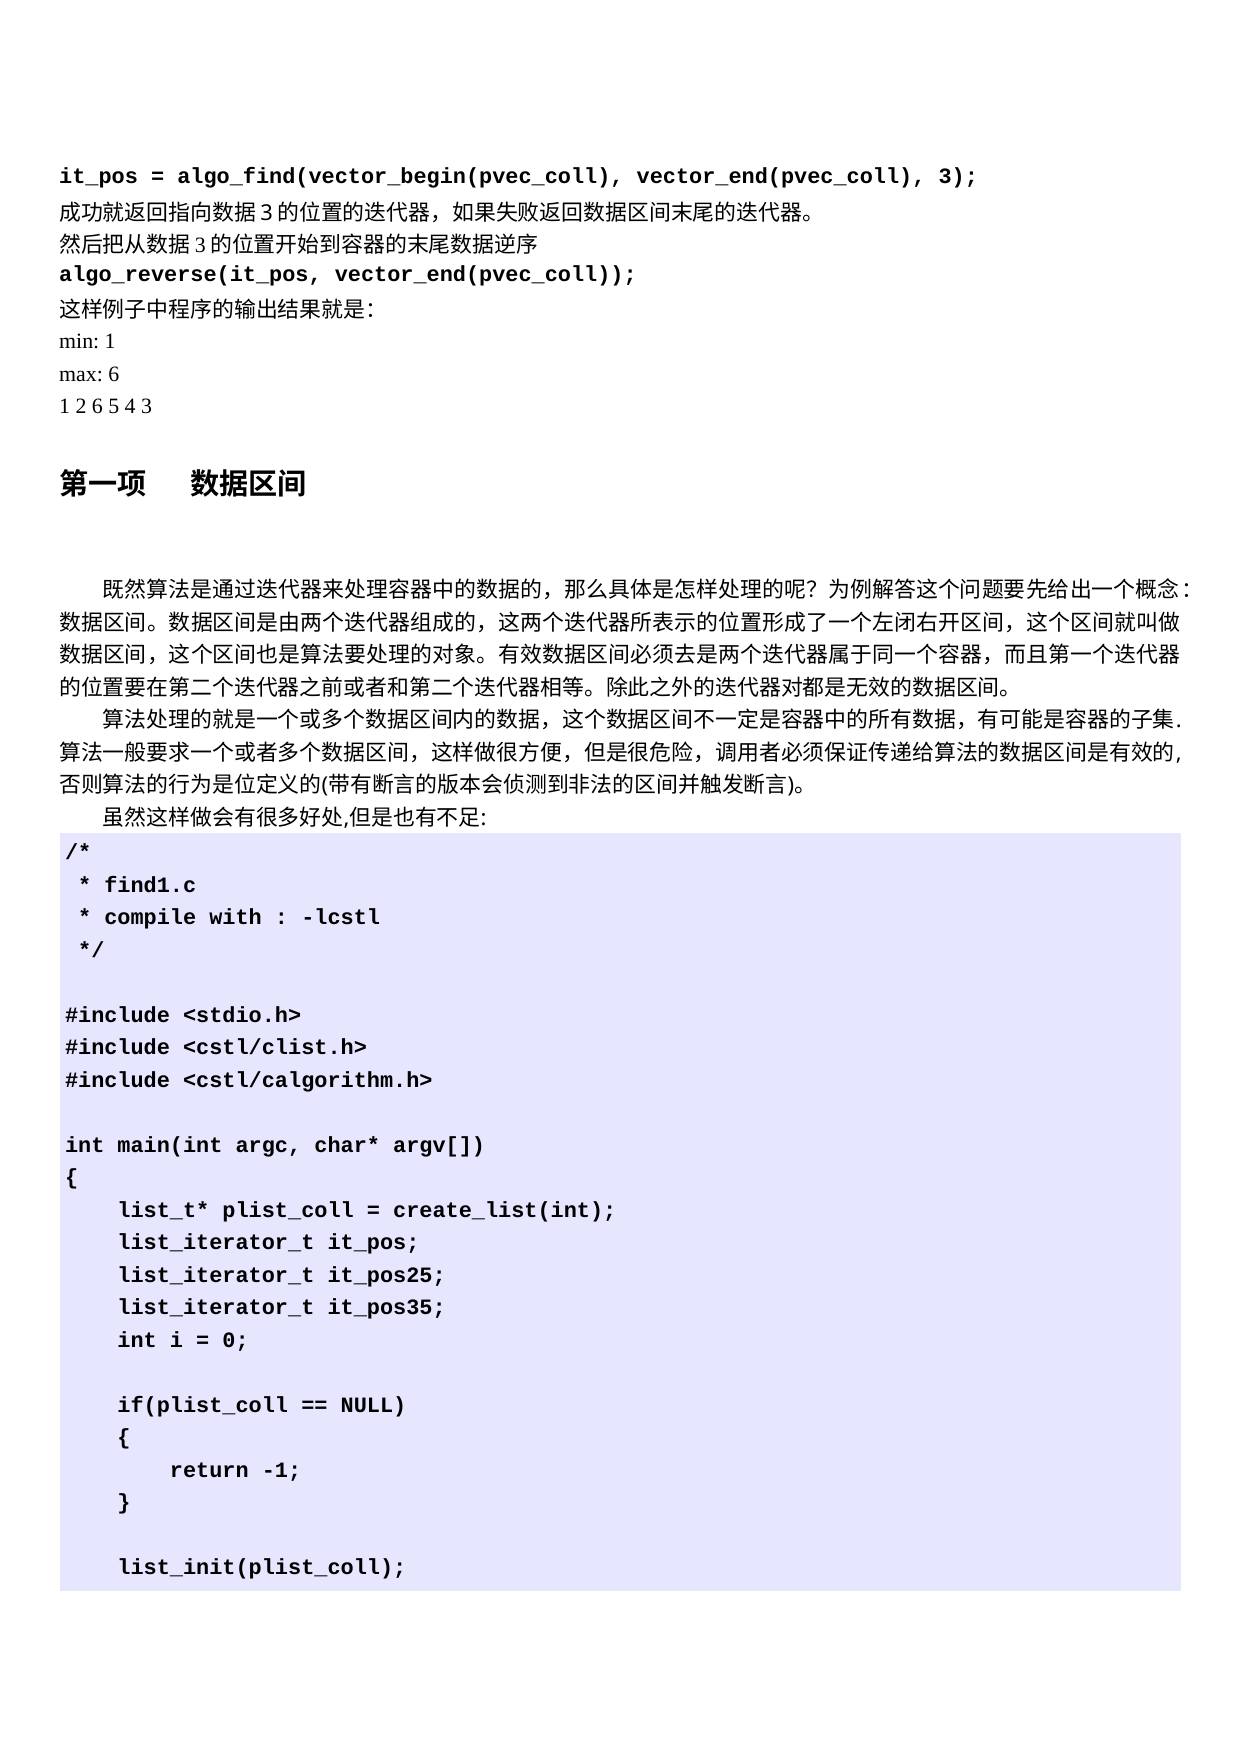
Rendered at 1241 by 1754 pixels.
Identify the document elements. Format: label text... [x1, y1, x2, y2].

text 既然算法是通过迭代器来处理容器中的数据的，那么具体是怎样处理的呢？为例解答这个问题要先给出一个概念：数据区间。数据区间是由两个迭代器组成的，这两个迭代器所表示的位置形成了一个左闭右开区间，这个区间就叫做数据区间，这个区间也是算法要处理的对象。有效数据区间必须去是两个迭代器属于同一个容器，而且第一个迭代器的位置要在第二个迭代器之前或者和第二个迭代器相等。除此之外的迭代器对都是无效的数据区间。 [59, 572, 1181, 702]
text it_pos = algo_find(vector_begin(pvec_coll), vector_end(pvec_coll), 3); [59, 162, 1181, 194]
text algo_reverse(it_pos, vector_end(pvec_coll)); [59, 259, 1181, 292]
text 1 2 6 5 4 3 [59, 389, 1181, 422]
text 虽然这样做会有很多好处,但是也有不足: [59, 799, 1181, 832]
text max: 6 [59, 357, 1181, 389]
text 成功就返回指向数据3的位置的迭代器，如果失败返回数据区间末尾的迭代器。 [59, 194, 1181, 227]
table_header /* * find1.c * compile with : -lcstl */ #include <stdio.h> #include <cstl/clist.h> #include <cstl/calgorithm.h> int main(int argc, char* argv[]) { list_t* plist_coll = create_list(int); list_iterator_t it_pos; list_iterator_t it_pos25; list_iterator_t it_pos35; int i = 0; if(plist_coll == NULL) { return -1; } list_init(plist_coll); [60, 833, 1181, 1591]
text min: 1 [59, 324, 1181, 357]
text 算法处理的就是一个或多个数据区间内的数据，这个数据区间不一定是容器中的所有数据，有可能是容器的子集.算法一般要求一个或者多个数据区间，这样做很方便，但是很危险，调用者必须保证传递给算法的数据区间是有效的,否则算法的行为是位定义的(带有断言的版本会侦测到非法的区间并触发断言)。 [59, 702, 1181, 799]
text 这样例子中程序的输出结果就是： [59, 292, 1181, 324]
subtitle 数据区间 [59, 449, 1181, 514]
text 然后把从数据3的位置开始到容器的末尾数据逆序 [59, 227, 1181, 259]
